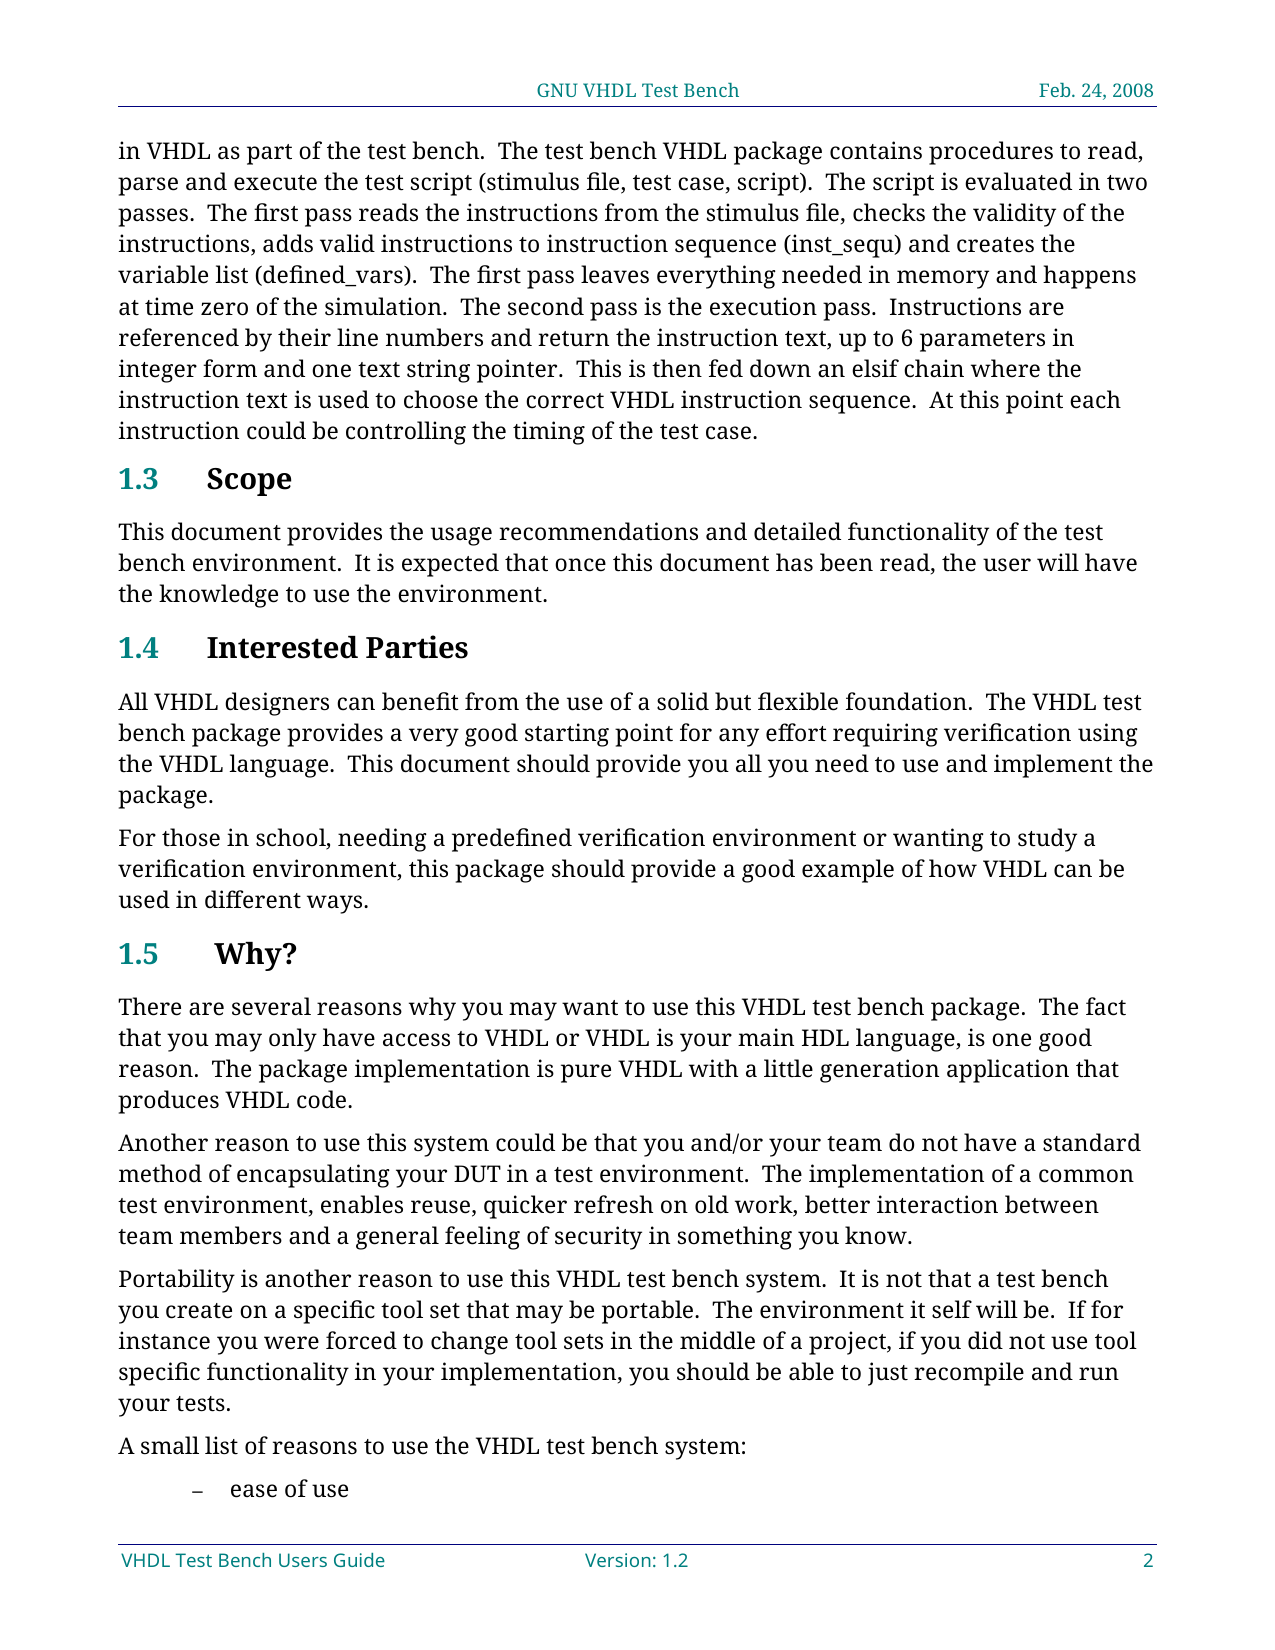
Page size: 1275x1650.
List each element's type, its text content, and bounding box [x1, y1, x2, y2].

text For those in school, needing a predefined verification environment or wanting to study a verification environment, this package should provide a good example of how VHDL can be used in different ways. [118, 822, 1157, 915]
text This document provides the usage recommendations and detailed functionality of the test bench environment. It is expected that once this document has been read, the user will have the knowledge to use the environment. [118, 516, 1157, 609]
subtitle Why? [118, 933, 1157, 973]
text All VHDL designers can benefit from the use of a solid but flexible foundation. The VHDL test bench package provides a very good starting point for any effort requiring verification using the VHDL language. This document should provide you all you need to use and implement the package. [118, 686, 1157, 810]
text Another reason to use this system could be that you and/or your team do not have a standard method of encapsulating your DUT in a test environment. The implementation of a common test environment, enables reuse, quicker refresh on old work, better interaction between team members and a general feeling of security in something you know. [118, 1127, 1157, 1251]
subtitle Interested Parties [118, 628, 1157, 667]
text Portability is another reason to use this VHDL test bench system. It is not that a test bench you create on a specific tool set that may be portable. The environment it self will be. If for instance you were forced to change tool sets in the middle of a project, if you did not use tool specific functionality in your implementation, you should be able to just recompile and run your tests. [118, 1263, 1157, 1418]
subtitle Scope [118, 458, 1157, 498]
list ease of use [192, 1473, 1157, 1504]
text A small list of reasons to use the VHDL test bench system: [118, 1430, 1157, 1461]
text There are several reasons why you may want to use this VHDL test bench package. The fact that you may only have access to VHDL or VHDL is your main HDL language, is one good reason. The package implementation is pure VHDL with a little generation application that produces VHDL code. [118, 991, 1157, 1115]
text in VHDL as part of the test bench. The test bench VHDL package contains procedures to read, parse and execute the test script (stimulus file, test case, script). The script is evaluated in two passes. The first pass reads the instructions from the stimulus file, checks the validity of the instructions, adds valid instructions to instruction sequence (inst_sequ) and creates the variable list (defined_vars). The first pass leaves everything needed in memory and happens at time zero of the simulation. The second pass is the execution pass. Instructions are referenced by their line numbers and return the instruction text, up to 6 parameters in integer form and one text string pointer. This is then fed down an elsif chain where the instruction text is used to choose the correct VHDL instruction sequence. At this point each instruction could be controlling the timing of the test case. [118, 135, 1157, 446]
